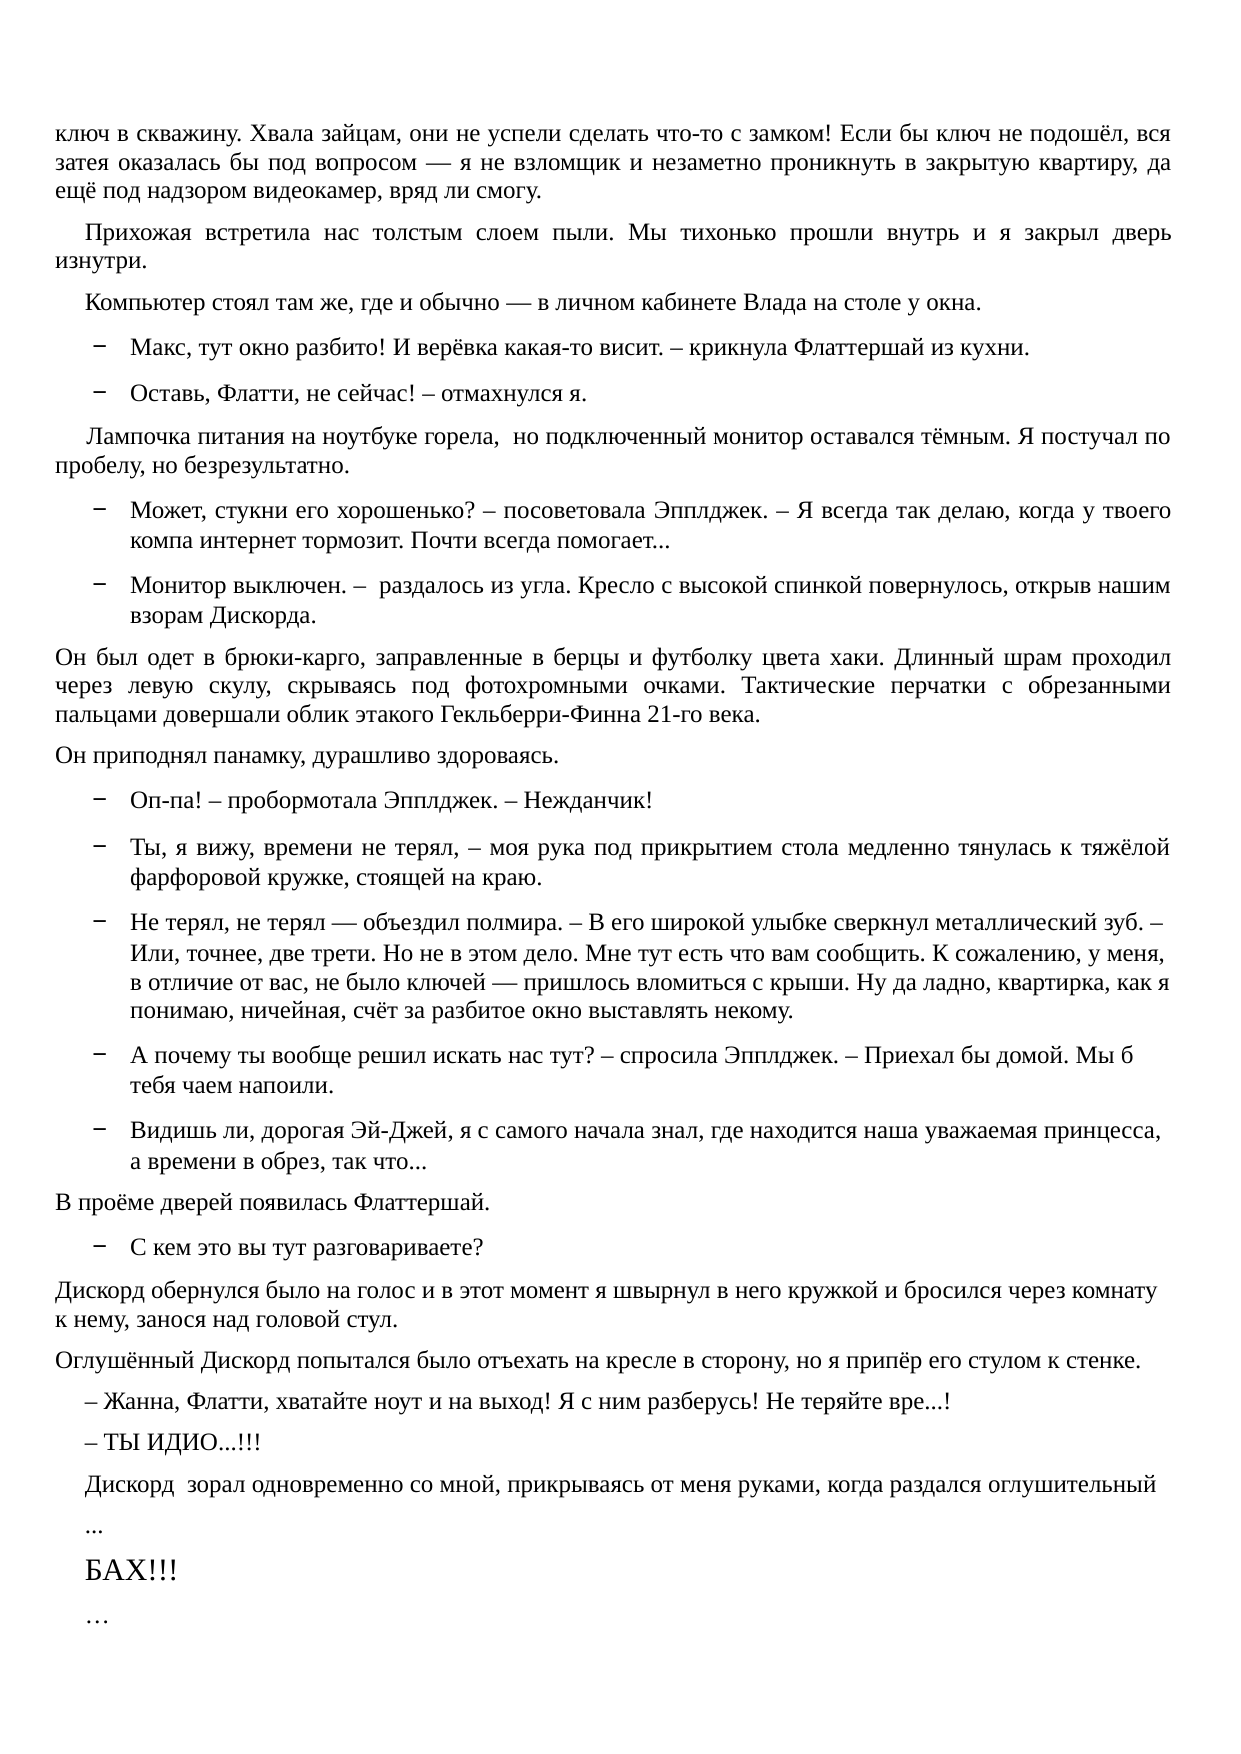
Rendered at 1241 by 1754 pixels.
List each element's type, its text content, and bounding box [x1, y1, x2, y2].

list Оставь, Флатти, не сейчас! – отмахнулся я. [92, 375, 1172, 409]
text – ТЫ ИДИО...!!! [55, 1427, 1172, 1456]
list Не терял, не терял — объездил полмира. – В его широкой улыбке сверкнул металлический зуб. – Или, точнее, две трети. Но не в этом дело. Мне тут есть что вам сообщить. К сожалению, у меня, в отличие от вас, не было ключей — пришлось вломиться с крыши. Ну да ладно, квартирка, как я понимаю, ничейная, счёт за разбитое окно выставлять некому. [92, 904, 1172, 1024]
text БАХ!!! [55, 1551, 1172, 1587]
list С кем это вы тут разговариваете? [92, 1228, 1172, 1262]
text Компьютер стоял там же, где и обычно — в личном кабинете Влада на столе у окна. [55, 287, 1172, 316]
list Монитор выключен. – раздалось из угла. Кресло с высокой спинкой повернулось, открыв нашим взорам Дискорда. [92, 567, 1172, 629]
list Дискорд обернулся было на голос и в этот момент я швырнул в него кружкой и бросился через комнату к нему, занося над головой стул. [55, 1275, 1172, 1332]
text Лампочка питания на ноутбуке горела, но подключенный монитор оставался тёмным. Я постучал по пробелу, но безрезультатно. [55, 421, 1172, 479]
text – Жанна, Флатти, хватайте ноут и на выход! Я с ним разберусь! Не теряйте вре...! [55, 1386, 1172, 1415]
text ключ в скважину. Хвала зайцам, они не успели сделать что-то с замком! Если бы ключ не подошёл, вся затея оказалась бы под вопросом — я не взломщик и незаметно проникнуть в закрытую квартиру, да ещё под надзором видеокамер, вряд ли смогу. [55, 118, 1172, 204]
text Прихожая встретила нас толстым слоем пыли. Мы тихонько прошли внутрь и я закрыл дверь изнутри. [55, 217, 1172, 274]
text В проёме дверей появилась Флаттершай. [55, 1187, 1172, 1216]
list Макс, тут окно разбито! И верёвка какая-то висит. – крикнула Флаттершай из кухни. [92, 328, 1172, 362]
list Видишь ли, дорогая Эй-Джей, я с самого начала знал, где находится наша уважаемая принцесса, а времени в обрез, так что... [92, 1112, 1172, 1175]
text Он был одет в брюки-карго, заправленные в берцы и футболку цвета хаки. Длинный шрам проходил через левую скулу, скрываясь под фотохромными очками. Тактические перчатки с обрезанными пальцами довершали облик этакого Гекльберри-Финна 21-го века. [55, 642, 1172, 728]
list Ты, я вижу, времени не терял, – моя рука под прикрытием стола медленно тянулась к тяжёлой фарфоровой кружке, стоящей на краю. [92, 828, 1172, 891]
text Он приподнял панамку, дурашливо здороваясь. [55, 741, 1172, 769]
list Может, стукни его хорошенько? – посоветовала Эпплджек. – Я всегда так делаю, когда у твоего компа интернет тормозит. Почти всегда помогает... [92, 491, 1172, 554]
text ... [55, 1510, 1172, 1539]
list А почему ты вообще решил искать нас тут? – спросила Эпплджек. – Приехал бы домой. Мы б тебя чаем напоили. [92, 1037, 1172, 1099]
text Дискорд зорал одновременно со мной, прикрываясь от меня руками, когда раздался оглушительный [55, 1469, 1172, 1497]
list Оп-па! – пробормотала Эпплджек. – Нежданчик! [92, 782, 1172, 816]
text … [55, 1600, 1172, 1628]
text Оглушённый Дискорд попытался было отъехать на кресле в сторону, но я припёр его стулом к стенке. [55, 1345, 1172, 1374]
